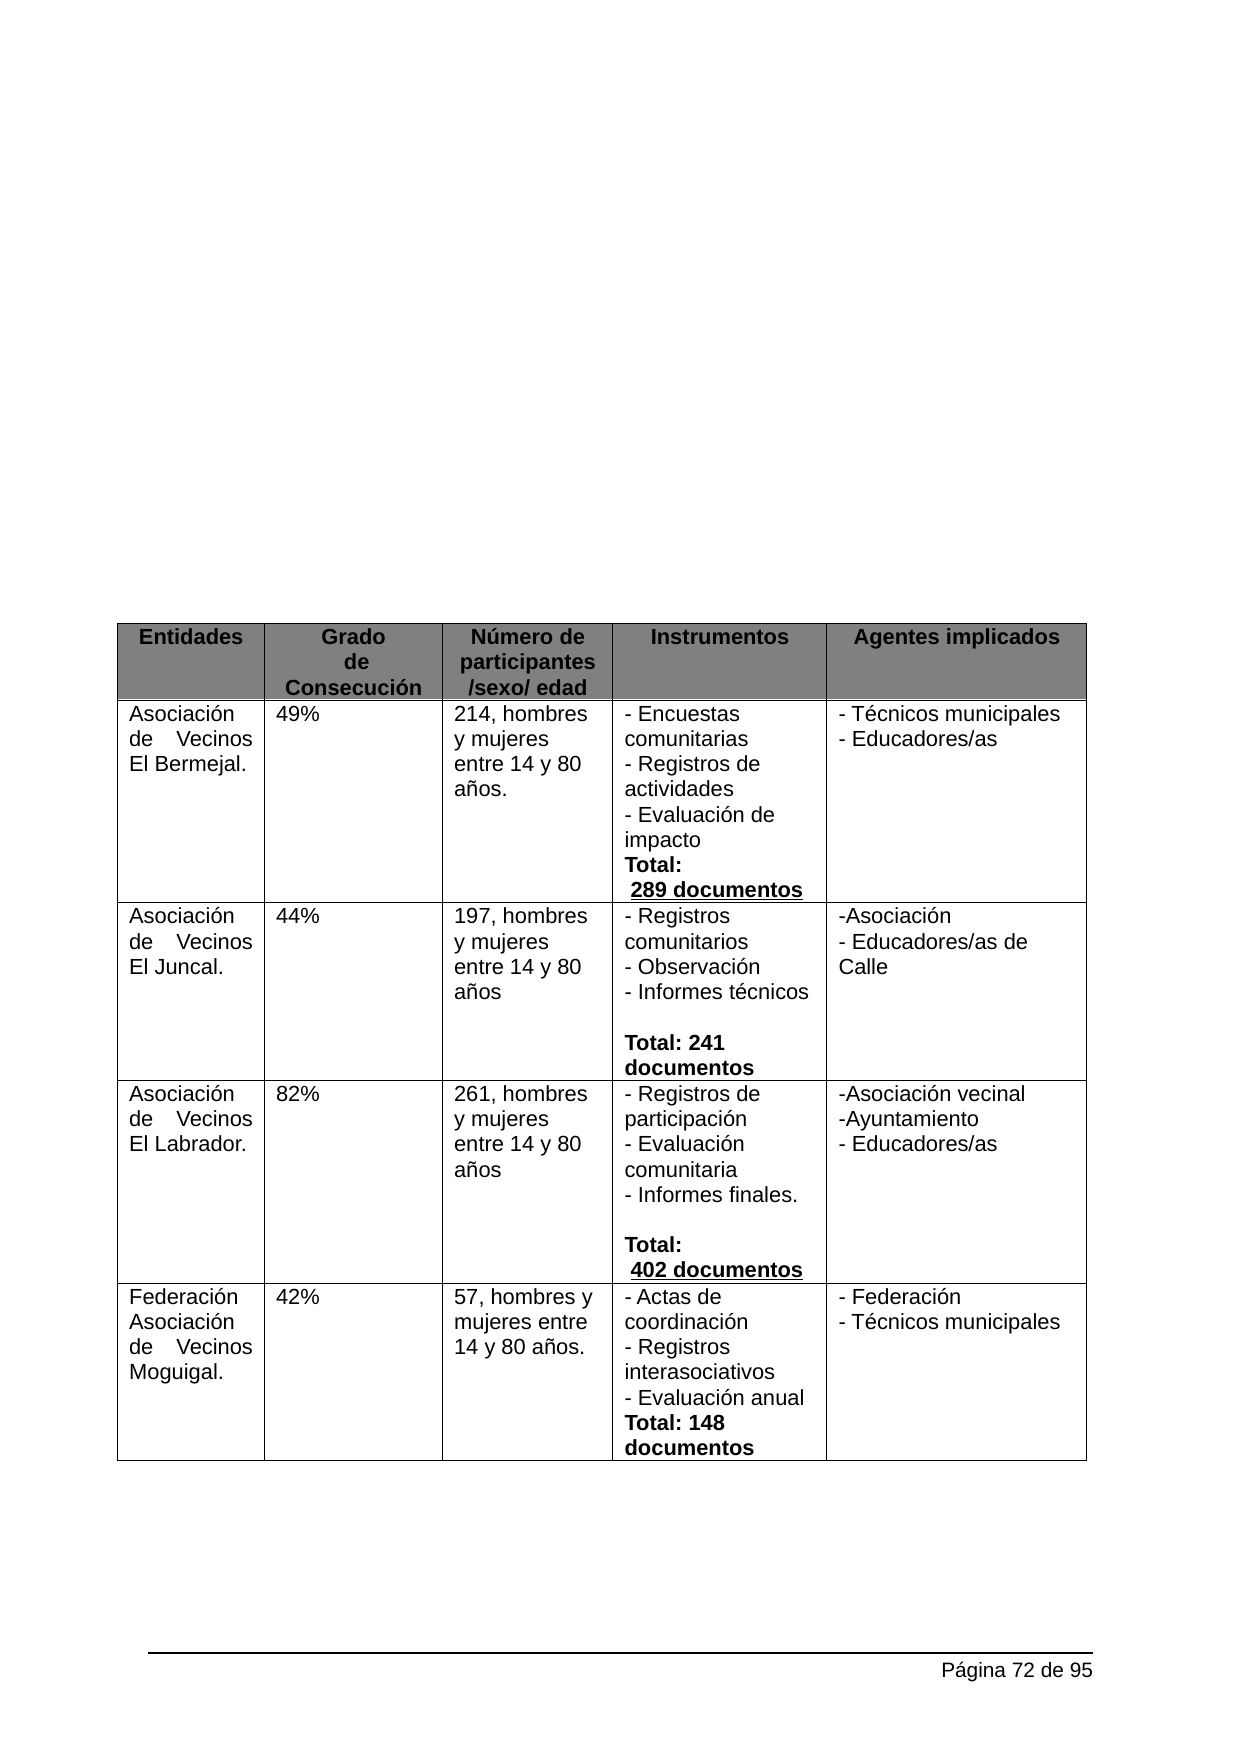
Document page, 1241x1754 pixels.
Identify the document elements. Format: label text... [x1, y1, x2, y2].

table_cell 57, hombres y mujeres entre 14 y 80 años. [443, 1284, 612, 1460]
table_cell - Actas de coordinación - Registros interasociativos - Evaluación anual Total: 148 documentos [613, 1284, 826, 1460]
table_cell Asociación de Vecinos El Bermejal. [118, 701, 264, 902]
table_cell 42% [265, 1284, 442, 1460]
table_header Instrumentos [613, 624, 826, 699]
table_cell -Asociación vecinal -Ayuntamiento - Educadores/as [827, 1081, 1086, 1282]
table_cell 197, hombres y mujeres entre 14 y 80 años [443, 903, 612, 1080]
table_cell - Técnicos municipales - Educadores/as [827, 701, 1086, 902]
table_cell 261, hombres y mujeres entre 14 y 80 años [443, 1081, 612, 1282]
table_header Agentes implicados [827, 624, 1086, 699]
table_header Grado de Consecución [265, 624, 442, 699]
table_cell - Federación - Técnicos municipales [827, 1284, 1086, 1460]
table_cell -Asociación - Educadores/as de Calle [827, 903, 1086, 1080]
table_cell 214, hombres y mujeres entre 14 y 80 años. [443, 701, 612, 902]
table_cell Asociación de Vecinos El Juncal. [118, 903, 264, 1080]
table_cell 44% [265, 903, 442, 1080]
table_header Entidades [118, 624, 264, 699]
table_cell - Encuestas comunitarias - Registros de actividades - Evaluación de impacto Total: 289 documentos [613, 701, 826, 902]
table_cell Federación Asociación de Vecinos Moguigal. [118, 1284, 264, 1460]
table_cell - Registros de participación - Evaluación comunitaria - Informes finales. Total: 402 documentos [613, 1081, 826, 1282]
table_cell Asociación de Vecinos El Labrador. [118, 1081, 264, 1282]
table_cell - Registros comunitarios - Observación - Informes técnicos Total: 241 documentos [613, 903, 826, 1080]
table_cell 82% [265, 1081, 442, 1282]
table_cell 49% [265, 701, 442, 902]
table_header Número de participantes /sexo/ edad [443, 624, 612, 699]
